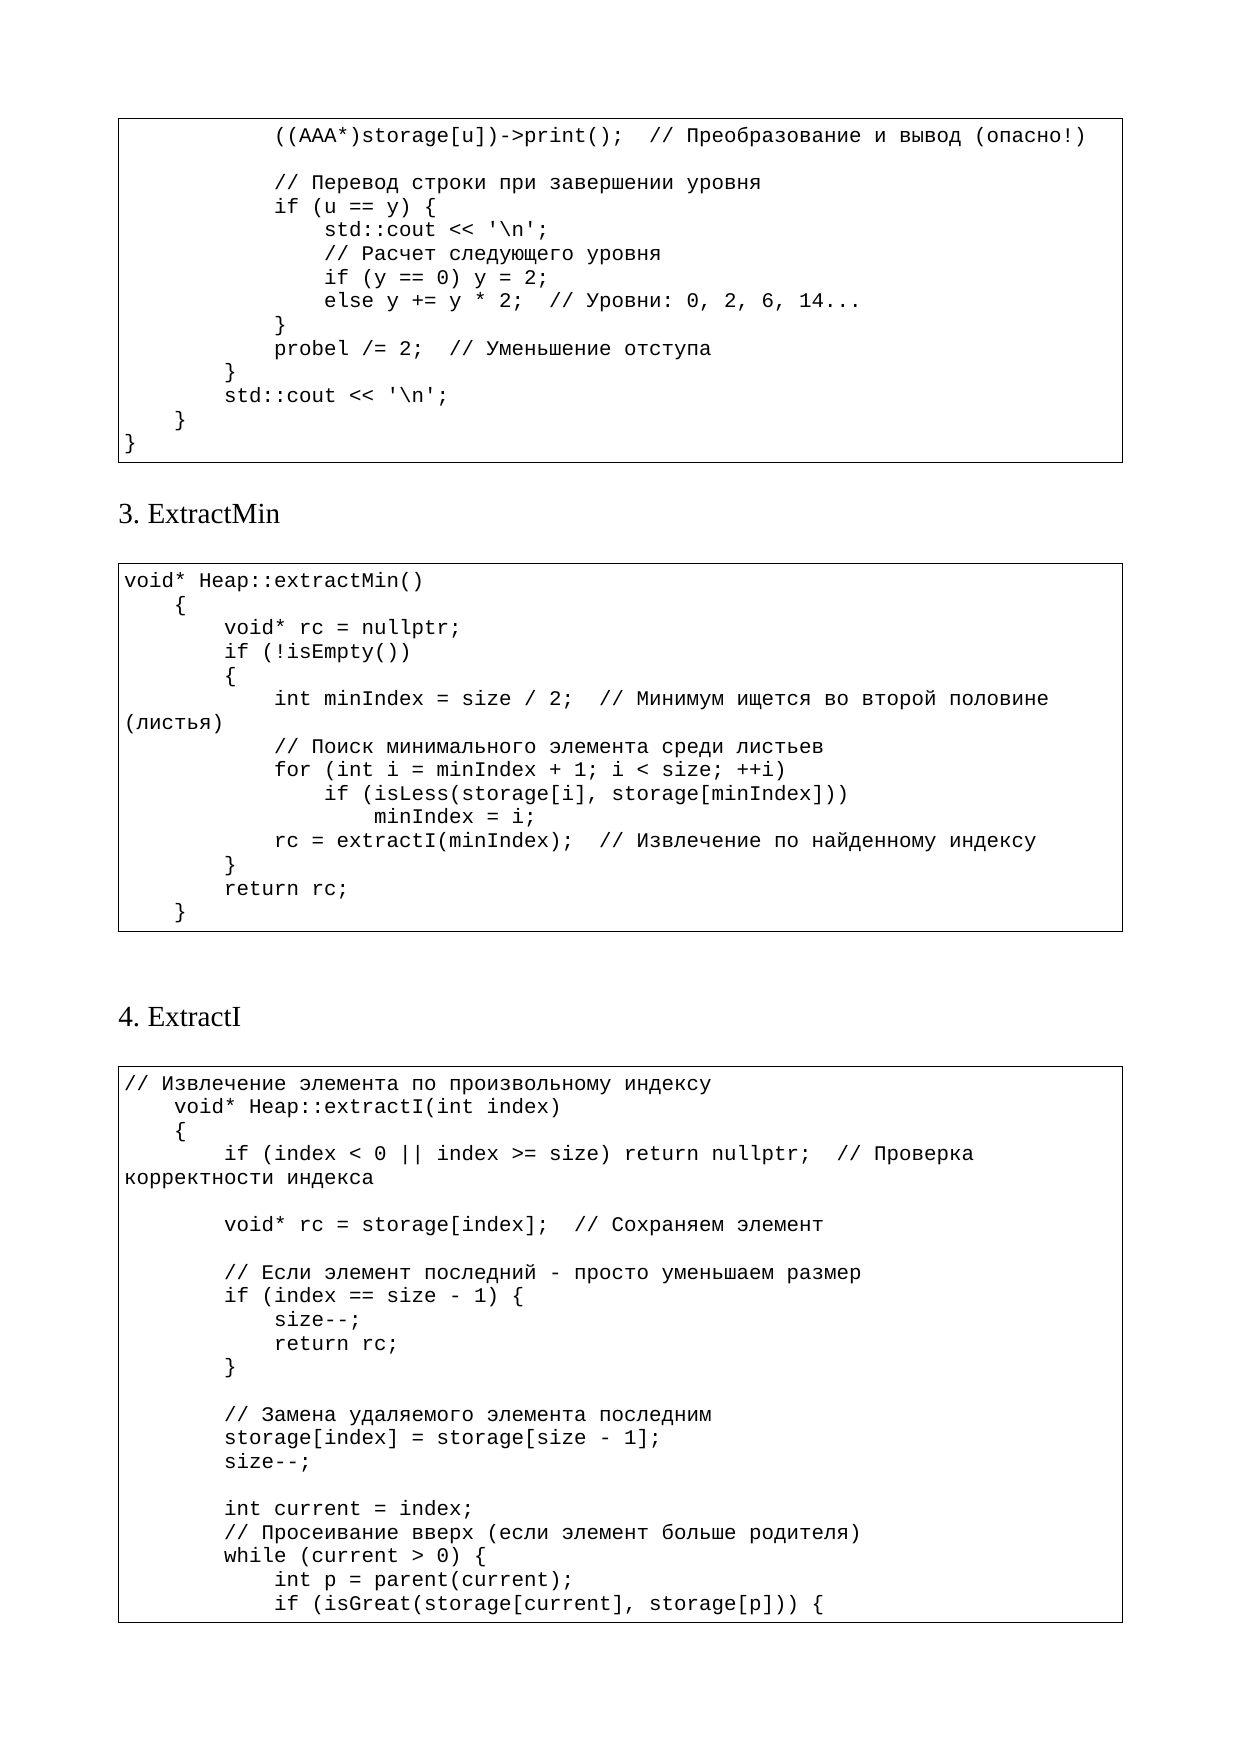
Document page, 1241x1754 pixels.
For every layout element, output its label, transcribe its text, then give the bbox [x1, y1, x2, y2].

text 3. ExtractMin [118, 496, 1122, 530]
text 4. ExtractI [118, 999, 1122, 1032]
table_header void* Heap::extractMin() { void* rc = nullptr; if (!isEmpty()) { int minIndex = size / 2; // Минимум ищется во второй половине (листья) // Поиск минимального элемента среди листьев for (int i = minIndex + 1; i < size; ++i) if (isLess(storage[i], storage[minIndex])) minIndex = i; rc = extractI(minIndex); // Извлечение по найденному индексу } return rc; } [119, 564, 1122, 931]
table_header // Извлечение элемента по произвольному индексу void* Heap::extractI(int index) { if (index < 0 || index >= size) return nullptr; // Проверка корректности индекса void* rc = storage[index]; // Сохраняем элемент // Если элемент последний - просто уменьшаем размер if (index == size - 1) { size--; return rc; } // Замена удаляемого элемента последним storage[index] = storage[size - 1]; size--; int current = index; // Просеивание вверх (если элемент больше родителя) while (current > 0) { int p = parent(current); if (isGreat(storage[current], storage[p])) { [119, 1067, 1122, 1622]
table_header ((AAA*)storage[u])->print(); // Преобразование и вывод (опасно!) // Перевод строки при завершении уровня if (u == y) { std::cout << '\n'; // Расчет следующего уровня if (y == 0) y = 2; else y += y * 2; // Уровни: 0, 2, 6, 14... } probel /= 2; // Уменьшение отступа } std::cout << '\n'; } } [119, 119, 1122, 462]
